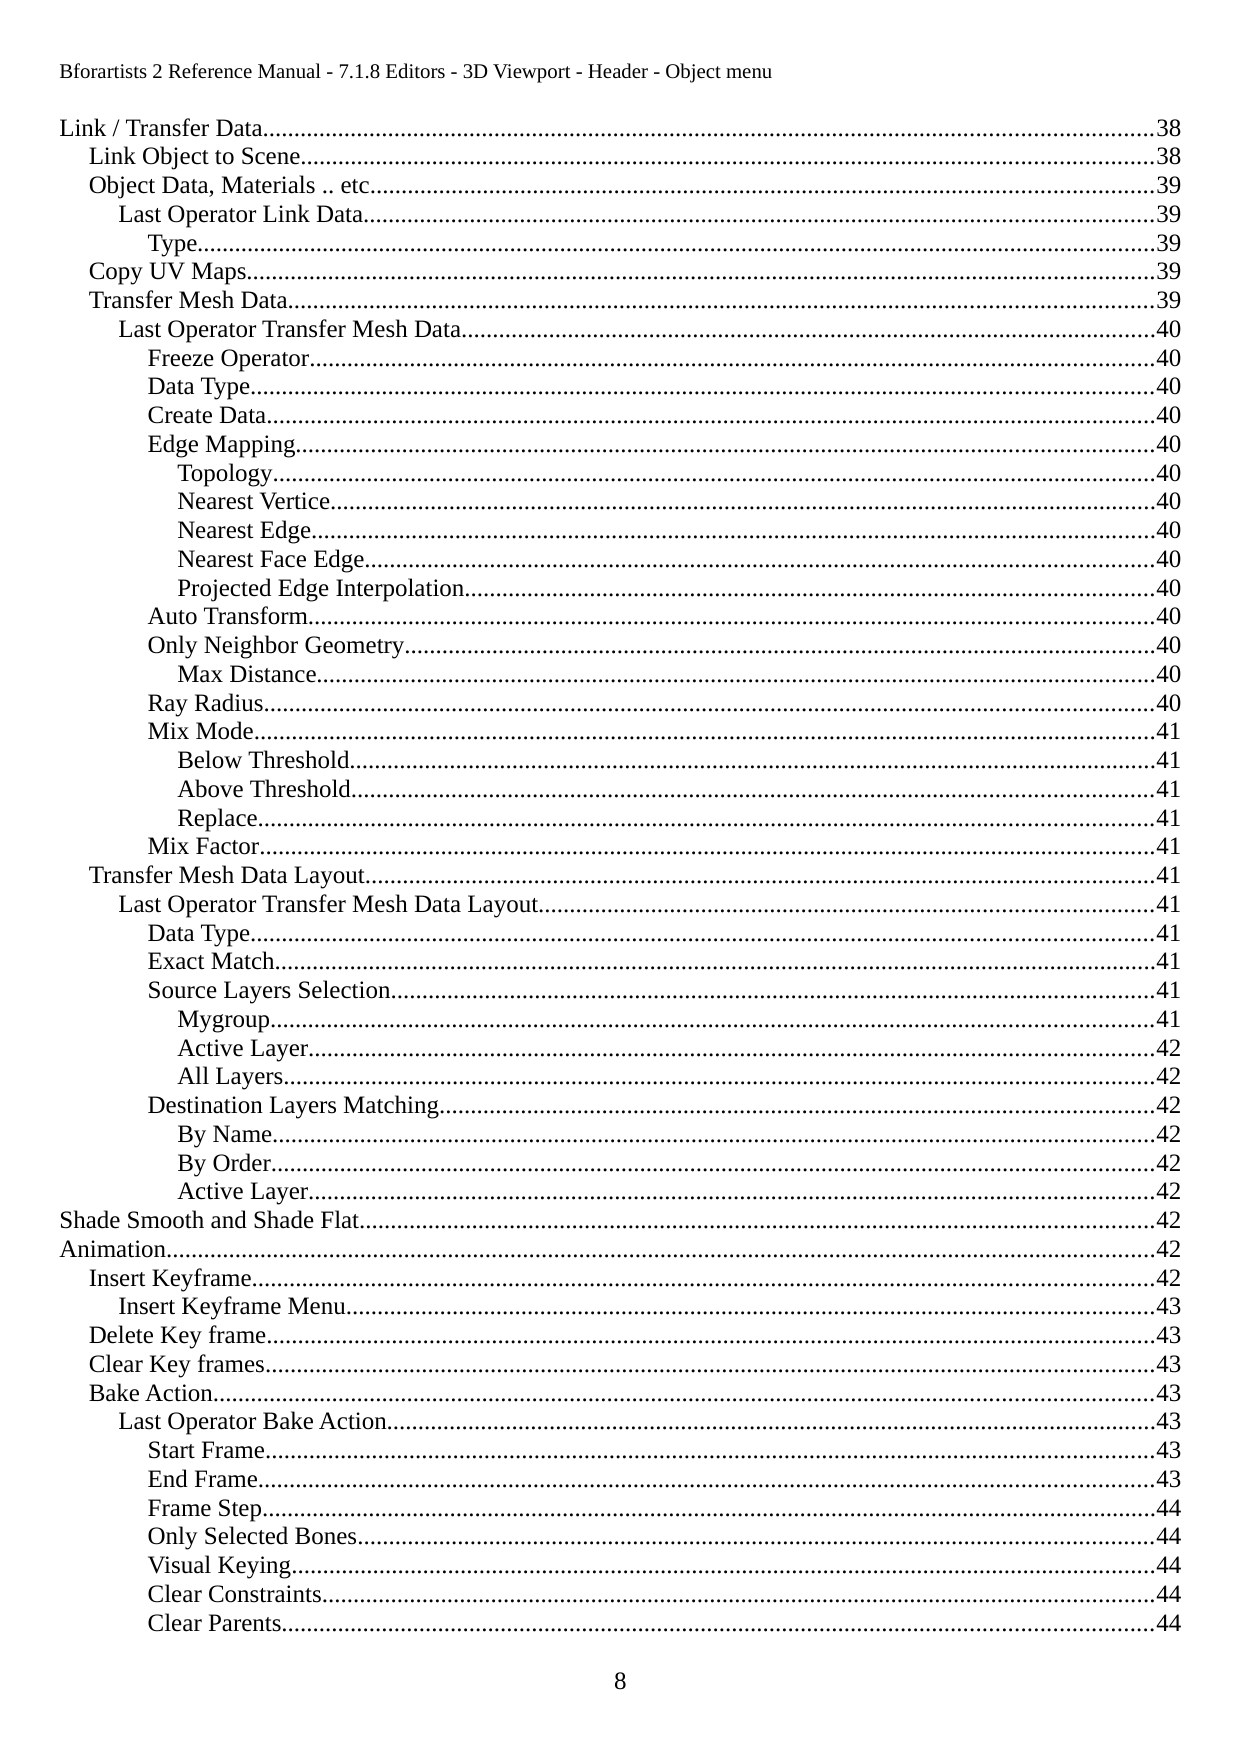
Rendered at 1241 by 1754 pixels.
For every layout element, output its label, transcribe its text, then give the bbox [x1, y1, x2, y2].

text Data Type 40 [147, 371, 1181, 400]
text Nearest Edge 40 [177, 515, 1181, 544]
text Clear Constraints 44 [147, 1579, 1181, 1608]
text Mygroup 41 [177, 1004, 1181, 1033]
text Last Operator Transfer Mesh Data Layout 41 [118, 889, 1181, 918]
text Link / Transfer Data 38 [59, 113, 1181, 141]
text By Name 42 [177, 1119, 1181, 1148]
text Below Threshold 41 [177, 745, 1181, 774]
text Bake Action 43 [88, 1378, 1181, 1406]
text Above Threshold 41 [177, 774, 1181, 803]
text Last Operator Link Data 39 [118, 199, 1181, 228]
text Ray Radius 40 [147, 688, 1181, 716]
text Last Operator Bake Action 43 [118, 1406, 1181, 1435]
text End Frame 43 [147, 1464, 1181, 1493]
text Transfer Mesh Data Layout 41 [88, 860, 1181, 889]
text Edge Mapping 40 [147, 429, 1181, 458]
text Last Operator Transfer Mesh Data 40 [118, 314, 1181, 343]
text Start Frame 43 [147, 1435, 1181, 1464]
text Only Selected Bones 44 [147, 1521, 1181, 1550]
text Data Type 41 [147, 918, 1181, 946]
text Insert Keyframe Menu 43 [118, 1291, 1181, 1320]
text Mix Mode 41 [147, 716, 1181, 745]
text Topology 40 [177, 458, 1181, 486]
text Type 39 [147, 228, 1181, 256]
text Transfer Mesh Data 39 [88, 285, 1181, 314]
text Active Layer 42 [177, 1176, 1181, 1205]
text Nearest Vertice 40 [177, 486, 1181, 515]
text By Order 42 [177, 1148, 1181, 1176]
text Shade Smooth and Shade Flat 42 [59, 1205, 1181, 1234]
text Animation 42 [59, 1234, 1181, 1263]
text Only Neighbor Geometry 40 [147, 630, 1181, 659]
text Visual Keying 44 [147, 1550, 1181, 1579]
text Insert Keyframe 42 [88, 1263, 1181, 1291]
text All Layers 42 [177, 1061, 1181, 1090]
text Clear Key frames 43 [88, 1349, 1181, 1378]
text Source Layers Selection 41 [147, 975, 1181, 1004]
text Nearest Face Edge 40 [177, 544, 1181, 573]
text Delete Key frame 43 [88, 1320, 1181, 1349]
text Frame Step 44 [147, 1493, 1181, 1521]
text Projected Edge Interpolation 40 [177, 573, 1181, 601]
text Clear Parents 44 [147, 1608, 1181, 1636]
text Mix Factor 41 [147, 831, 1181, 860]
text Destination Layers Matching 42 [147, 1090, 1181, 1119]
text Create Data 40 [147, 400, 1181, 429]
text Link Object to Scene 38 [88, 141, 1181, 170]
text Freeze Operator 40 [147, 343, 1181, 371]
text Max Distance 40 [177, 659, 1181, 688]
text Object Data, Materials .. etc 39 [88, 170, 1181, 199]
text Exact Match 41 [147, 946, 1181, 975]
text Auto Transform 40 [147, 601, 1181, 630]
text Replace 41 [177, 803, 1181, 831]
text Copy UV Maps 39 [88, 256, 1181, 285]
text Active Layer 42 [177, 1033, 1181, 1061]
